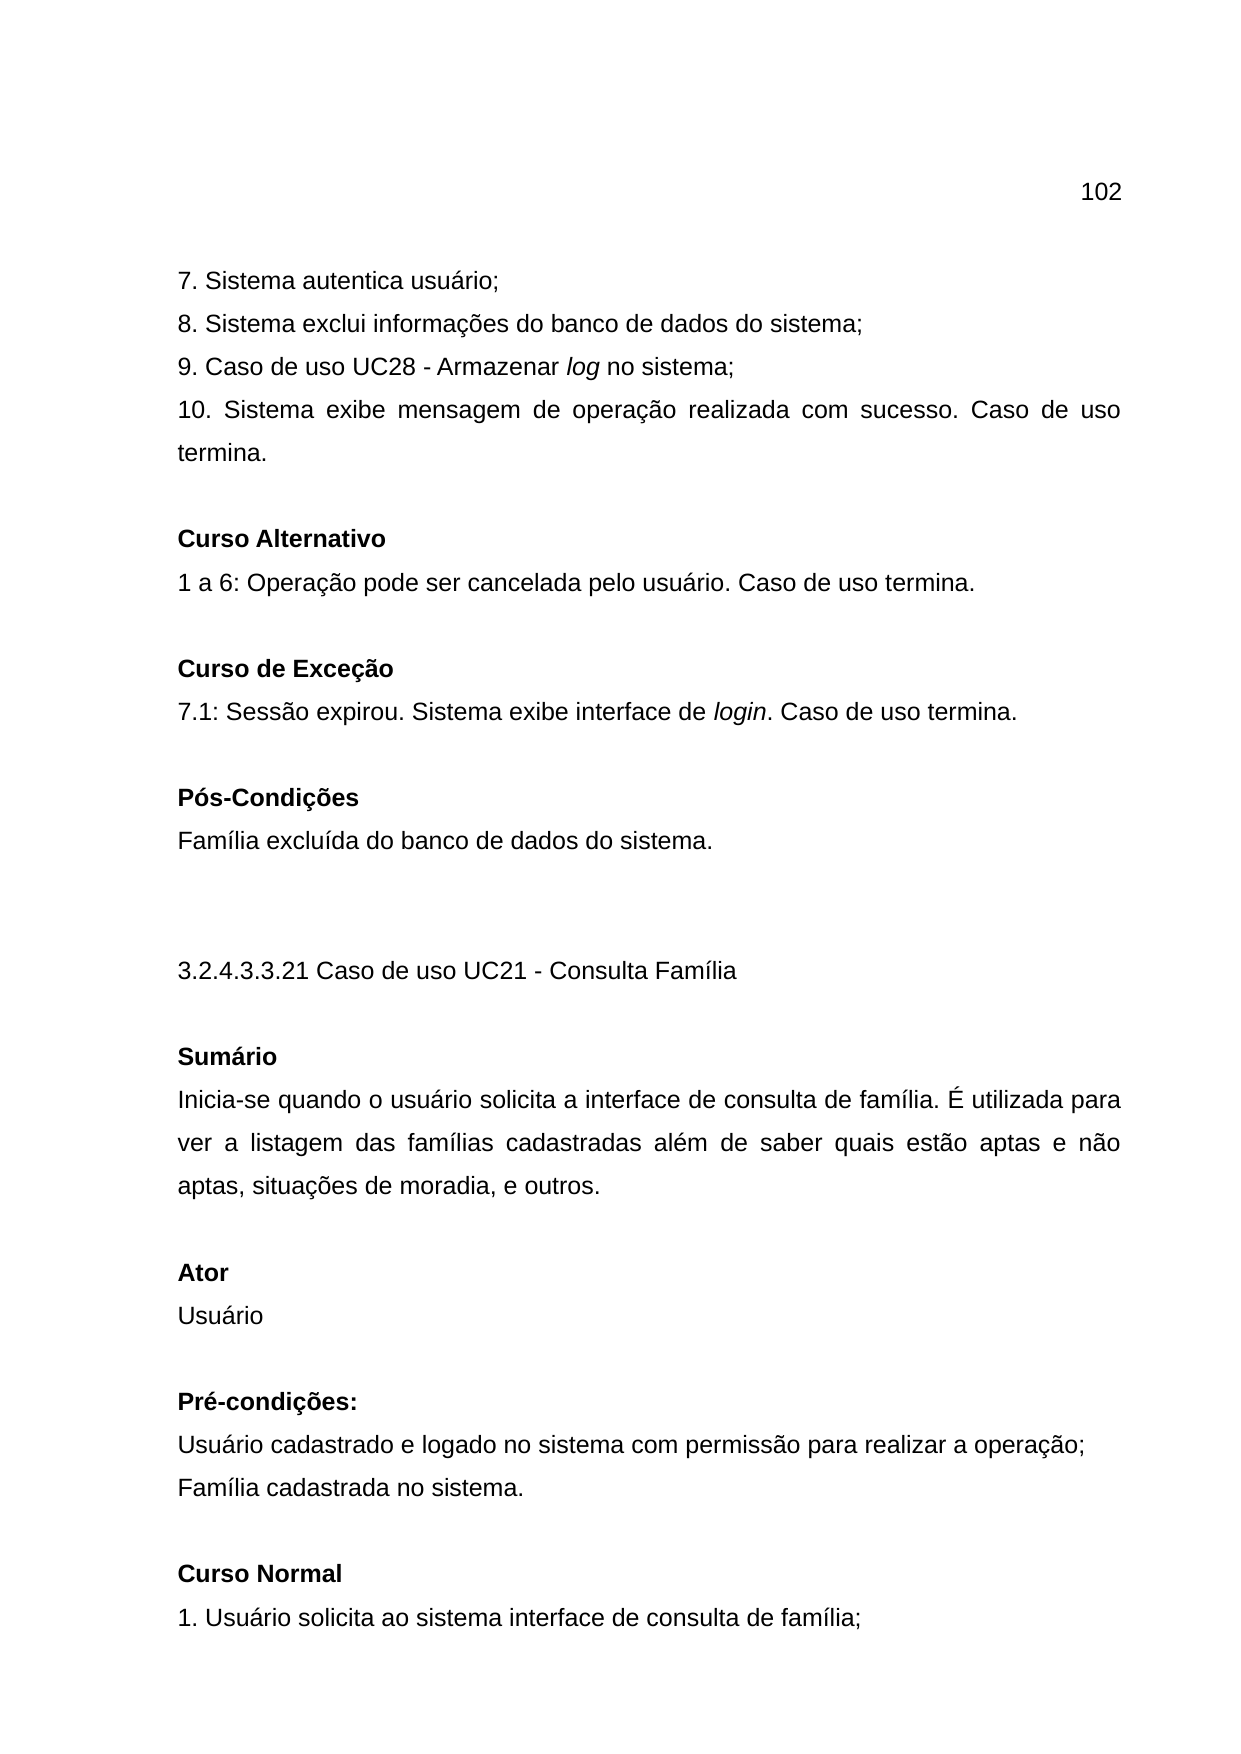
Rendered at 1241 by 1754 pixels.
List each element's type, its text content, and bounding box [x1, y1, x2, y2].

text 9. Caso de uso UC28 - Armazenar log no sistema; [177, 352, 1122, 381]
text Sumário [177, 1042, 1122, 1071]
text Família excluída do banco de dados do sistema. [177, 826, 1122, 855]
text Família cadastrada no sistema. [177, 1473, 1122, 1502]
text 3.2.4.3.3.21 Caso de uso UC21 - Consulta Família [177, 956, 1122, 984]
text 1. Usuário solicita ao sistema interface de consulta de família; [177, 1603, 1122, 1631]
text Usuário [177, 1301, 1122, 1329]
text Usuário cadastrado e logado no sistema com permissão para realizar a operação; [177, 1430, 1122, 1459]
text Pré-condições: [177, 1387, 1122, 1416]
text Curso Normal [177, 1559, 1122, 1588]
text 7. Sistema autentica usuário; [177, 266, 1122, 294]
text 10. Sistema exibe mensagem de operação realizada com sucesso. Caso de uso termina. [177, 395, 1122, 467]
text Pós-Condições [177, 783, 1122, 812]
text 1 a 6: Operação pode ser cancelada pelo usuário. Caso de uso termina. [177, 568, 1122, 596]
text 7.1: Sessão expirou. Sistema exibe interface de login. Caso de uso termina. [177, 697, 1122, 726]
text Curso de Exceção [177, 654, 1122, 683]
text Ator [177, 1258, 1122, 1286]
text Inicia-se quando o usuário solicita a interface de consulta de família. É utilizada para ver a listagem das famílias cadastradas além de saber quais estão aptas e não aptas, situações de moradia, e outros. [177, 1085, 1122, 1200]
text Curso Alternativo [177, 524, 1122, 553]
text 8. Sistema exclui informações do banco de dados do sistema; [177, 309, 1122, 338]
